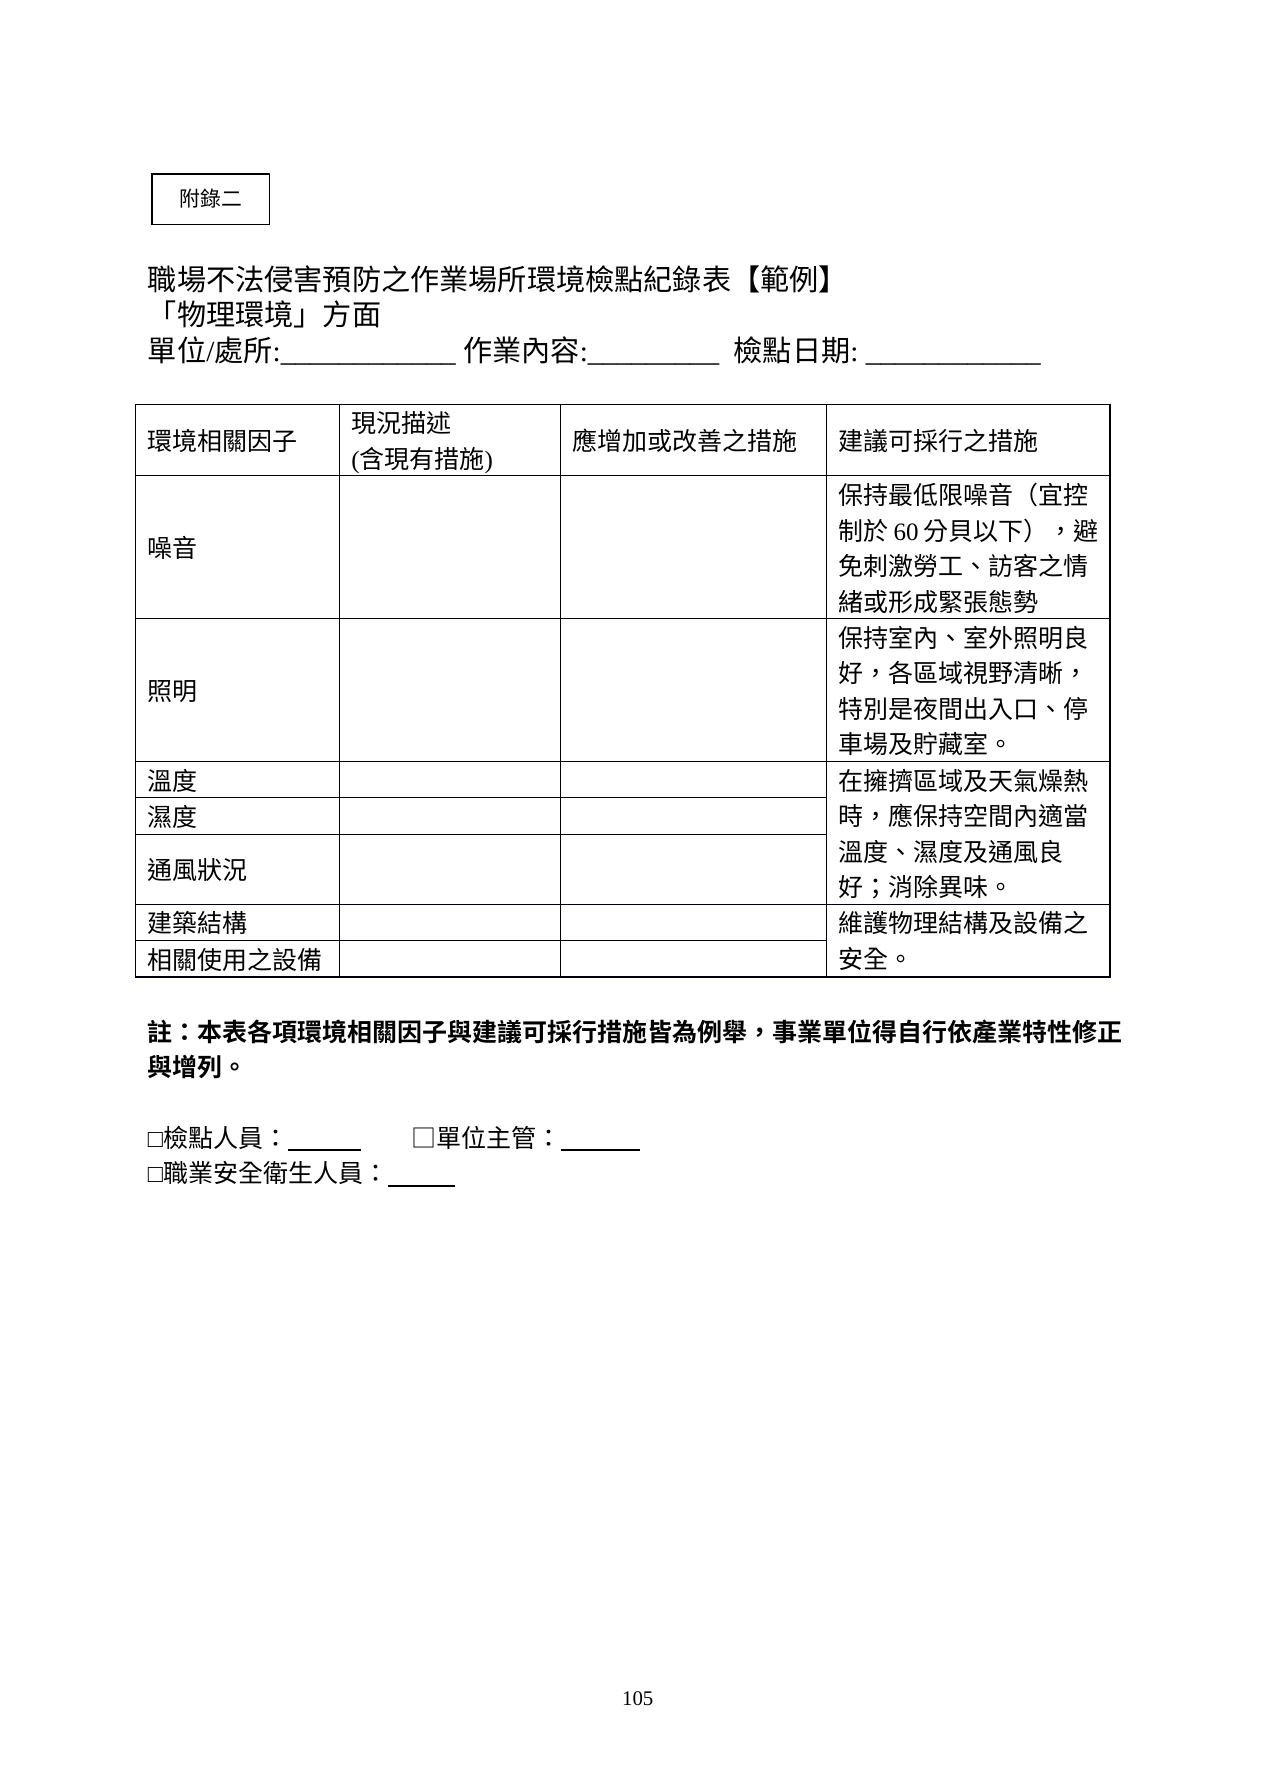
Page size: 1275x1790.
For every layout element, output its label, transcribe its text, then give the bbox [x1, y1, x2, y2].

text 職場不法侵害預防之作業場所環境檢點紀錄表【範例】 [148, 262, 1127, 297]
table_cell 保持最低限噪音（宜控制於60分貝以下），避免刺激勞工、訪客之情緒或形成緊張態勢 [827, 476, 1109, 618]
table_cell 通風狀況 [136, 835, 339, 903]
table_cell 噪音 [136, 476, 339, 618]
table_cell 在擁擠區域及天氣燥熱時，應保持空間內適當溫度、濕度及通風良好；消除異味。 [827, 762, 1109, 903]
table_cell [561, 798, 826, 834]
table_cell [561, 905, 826, 940]
table_cell 建築結構 [136, 905, 339, 940]
table_cell [340, 798, 560, 834]
table_cell [340, 905, 560, 940]
table_cell 溫度 [136, 762, 339, 797]
table_cell [561, 476, 826, 618]
table_header 現況描述 (含現有措施) [340, 405, 560, 475]
table_cell 照明 [136, 619, 339, 761]
table_cell [340, 941, 560, 976]
table_cell [340, 619, 560, 761]
table_cell [561, 835, 826, 903]
table_cell 相關使用之設備 [136, 941, 339, 976]
table_cell [561, 762, 826, 797]
text 單位/處所:____________ 作業內容:_________ 檢點日期: ____________ [148, 333, 1127, 368]
table_header 應增加或改善之措施 [561, 405, 826, 475]
table_cell [340, 762, 560, 797]
table_cell [340, 835, 560, 903]
table_cell 維護物理結構及設備之安全。 [827, 905, 1109, 976]
table_cell 濕度 [136, 798, 339, 834]
text 註：本表各項環境相關因子與建議可採行措施皆為例舉，事業單位得自行依產業特性修正與增列。 [148, 1013, 1127, 1084]
text □檢點人員： □單位主管： [148, 1119, 1127, 1154]
table_cell [561, 619, 826, 761]
table_cell [561, 941, 826, 976]
table_header 環境相關因子 [136, 405, 339, 475]
table_cell 保持室內、室外照明良好，各區域視野清晰，特別是夜間出入口、停車場及貯藏室。 [827, 619, 1109, 761]
text □職業安全衛生人員： [148, 1154, 1127, 1190]
text 「物理環境」方面 [148, 297, 1127, 333]
table_cell [340, 476, 560, 618]
table_header 建議可採行之措施 [827, 405, 1109, 475]
